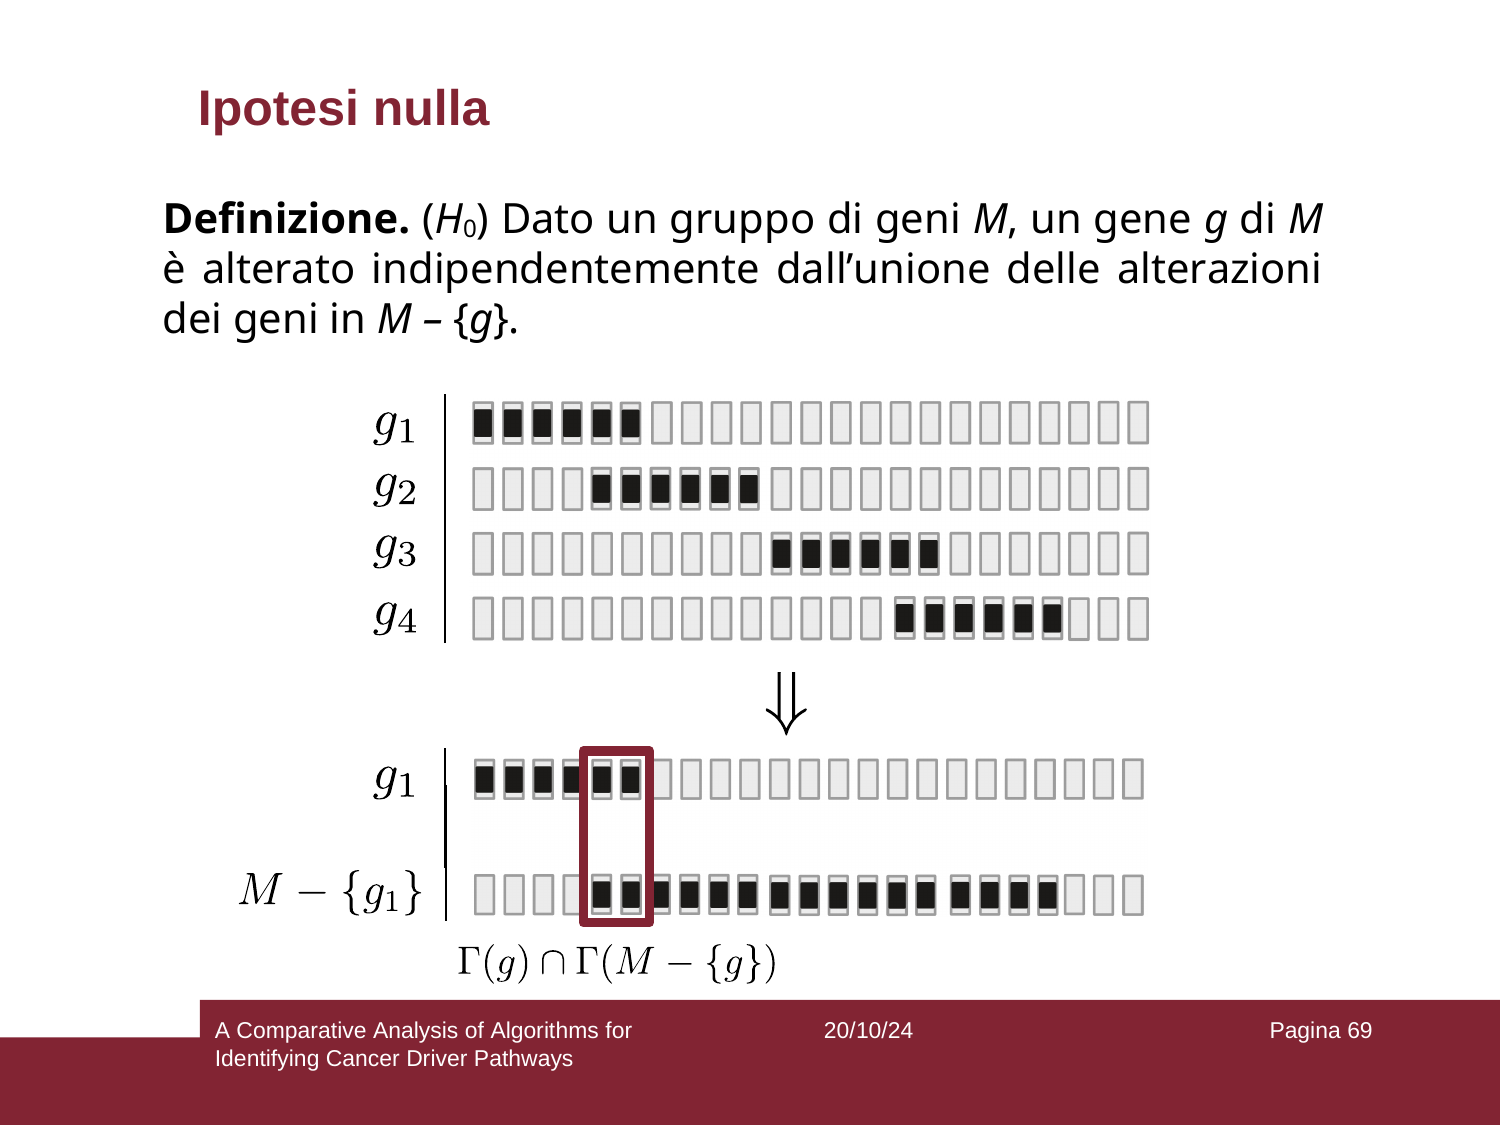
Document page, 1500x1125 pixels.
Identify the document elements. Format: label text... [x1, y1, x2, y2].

picture [307, 394, 1151, 663]
text_box Definizione. (H0) Dato un gruppo di geni M, un gene g di M è alterato indipendentemente dall’unione delle alterazioni dei geni in M – {g}. [147, 184, 1359, 350]
picture [471, 756, 579, 917]
text_box 20/10/24 [712, 1008, 1026, 1084]
picture [765, 672, 807, 736]
picture [307, 748, 470, 921]
picture [238, 870, 422, 916]
picture [654, 756, 1148, 917]
text_box Pagina <number> [1074, 1008, 1388, 1084]
text_box A Comparative Analysis of Algorithms for Identifying Cancer Driver Pathways [199, 1008, 676, 1084]
picture [588, 756, 645, 917]
picture [457, 943, 776, 985]
title Ipotesi nulla [183, 67, 1400, 150]
